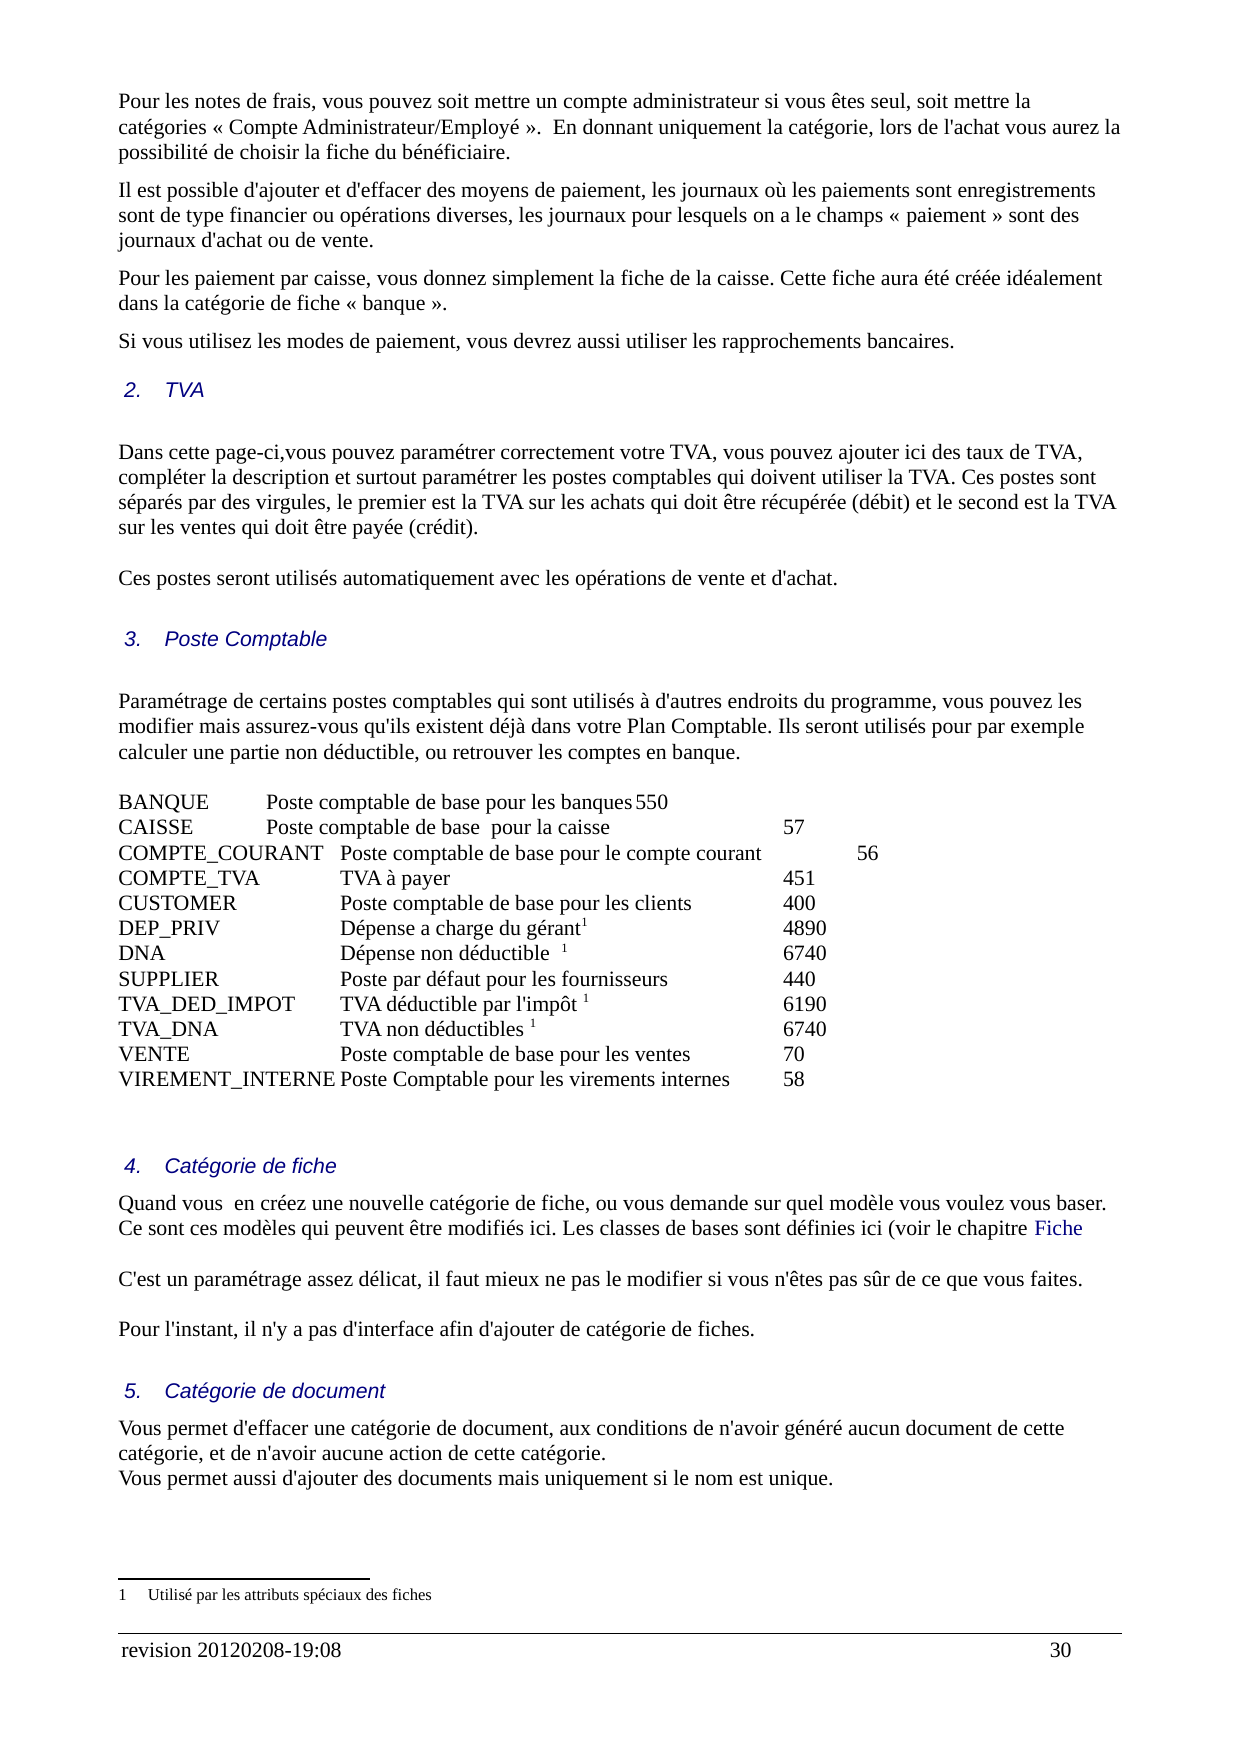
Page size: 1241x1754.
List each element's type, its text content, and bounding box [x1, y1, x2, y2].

text Dans cette page-ci,vous pouvez paramétrer correctement votre TVA, vous pouvez ajouter ici des taux de TVA, compléter la description et surtout paramétrer les postes comptables qui doivent utiliser la TVA. Ces postes sont séparés par des virgules, le premier est la TVA sur les achats qui doit être récupérée (débit) et le second est la TVA sur les ventes qui doit être payée (crédit). [118, 439, 1122, 539]
text TVA_DED_IMPOT TVA déductible par l'impôt 1 6190 [118, 991, 1122, 1016]
text Pour les paiement par caisse, vous donnez simplement la fiche de la caisse. Cette fiche aura été créée idéalement dans la catégorie de fiche « banque ». [118, 265, 1122, 315]
text Vous permet d'effacer une catégorie de document, aux conditions de n'avoir généré aucun document de cette catégorie, et de n'avoir aucune action de cette catégorie. [118, 1414, 1122, 1465]
text Utilisé par les attributs spéciaux des fiches [118, 1585, 1122, 1604]
text DEP_PRIV Dépense a charge du gérant 4890 [118, 915, 1122, 940]
text Si vous utilisez les modes de paiement, vous devrez aussi utiliser les rapprochements bancaires. [118, 328, 1122, 353]
text Paramétrage de certains postes comptables qui sont utilisés à d'autres endroits du programme, vous pouvez les modifier mais assurez-vous qu'ils existent déjà dans votre Plan Comptable. Ils seront utilisés pour par exemple calculer une partie non déductible, ou retrouver les comptes en banque. [118, 688, 1122, 764]
text C'est un paramétrage assez délicat, il faut mieux ne pas le modifier si vous n'êtes pas sûr de ce que vous faites. [118, 1266, 1122, 1291]
text CUSTOMER Poste comptable de base pour les clients 400 [118, 890, 1122, 915]
text VIREMENT_INTERNE Poste Comptable pour les virements internes 58 [118, 1066, 1122, 1092]
text COMPTE_TVA TVA à payer 451 [118, 865, 1122, 890]
subtitle TVA [118, 377, 1122, 402]
text Ces postes seront utilisés automatiquement avec les opérations de vente et d'achat. [118, 565, 1122, 590]
subtitle Catégorie de fiche [118, 1154, 1122, 1178]
text Il est possible d'ajouter et d'effacer des moyens de paiement, les journaux où les paiements sont enregistrements sont de type financier ou opérations diverses, les journaux pour lesquels on a le champs « paiement » sont des journaux d'achat ou de vente. [118, 177, 1122, 252]
text BANQUE Poste comptable de base pour les banques 550 [118, 789, 1122, 814]
text TVA_DNA TVA non déductibles 1 6740 [118, 1016, 1122, 1041]
subtitle Poste Comptable [118, 627, 1122, 651]
text Quand vous en créez une nouvelle catégorie de fiche, ou vous demande sur quel modèle vous voulez vous baser. Ce sont ces modèles qui peuvent être modifiés ici. Les classes de bases sont définies ici (voir le chapitre Fiche [118, 1190, 1122, 1241]
text CAISSE Poste comptable de base pour la caisse 57 [118, 814, 1122, 839]
text COMPTE_COURANT Poste comptable de base pour le compte courant 56 [118, 839, 1122, 865]
text Pour les notes de frais, vous pouvez soit mettre un compte administrateur si vous êtes seul, soit mettre la catégories « Compte Administrateur/Employé ». En donnant uniquement la catégorie, lors de l'achat vous aurez la possibilité de choisir la fiche du bénéficiaire. [118, 88, 1122, 164]
subtitle Catégorie de document [118, 1378, 1122, 1403]
text VENTE Poste comptable de base pour les ventes 70 [118, 1041, 1122, 1066]
text SUPPLIER Poste par défaut pour les fournisseurs 440 [118, 966, 1122, 991]
text Pour l'instant, il n'y a pas d'interface afin d'ajouter de catégorie de fiches. [118, 1316, 1122, 1341]
text DNA Dépense non déductible 1 6740 [118, 940, 1122, 966]
text Vous permet aussi d'ajouter des documents mais uniquement si le nom est unique. [118, 1465, 1122, 1490]
